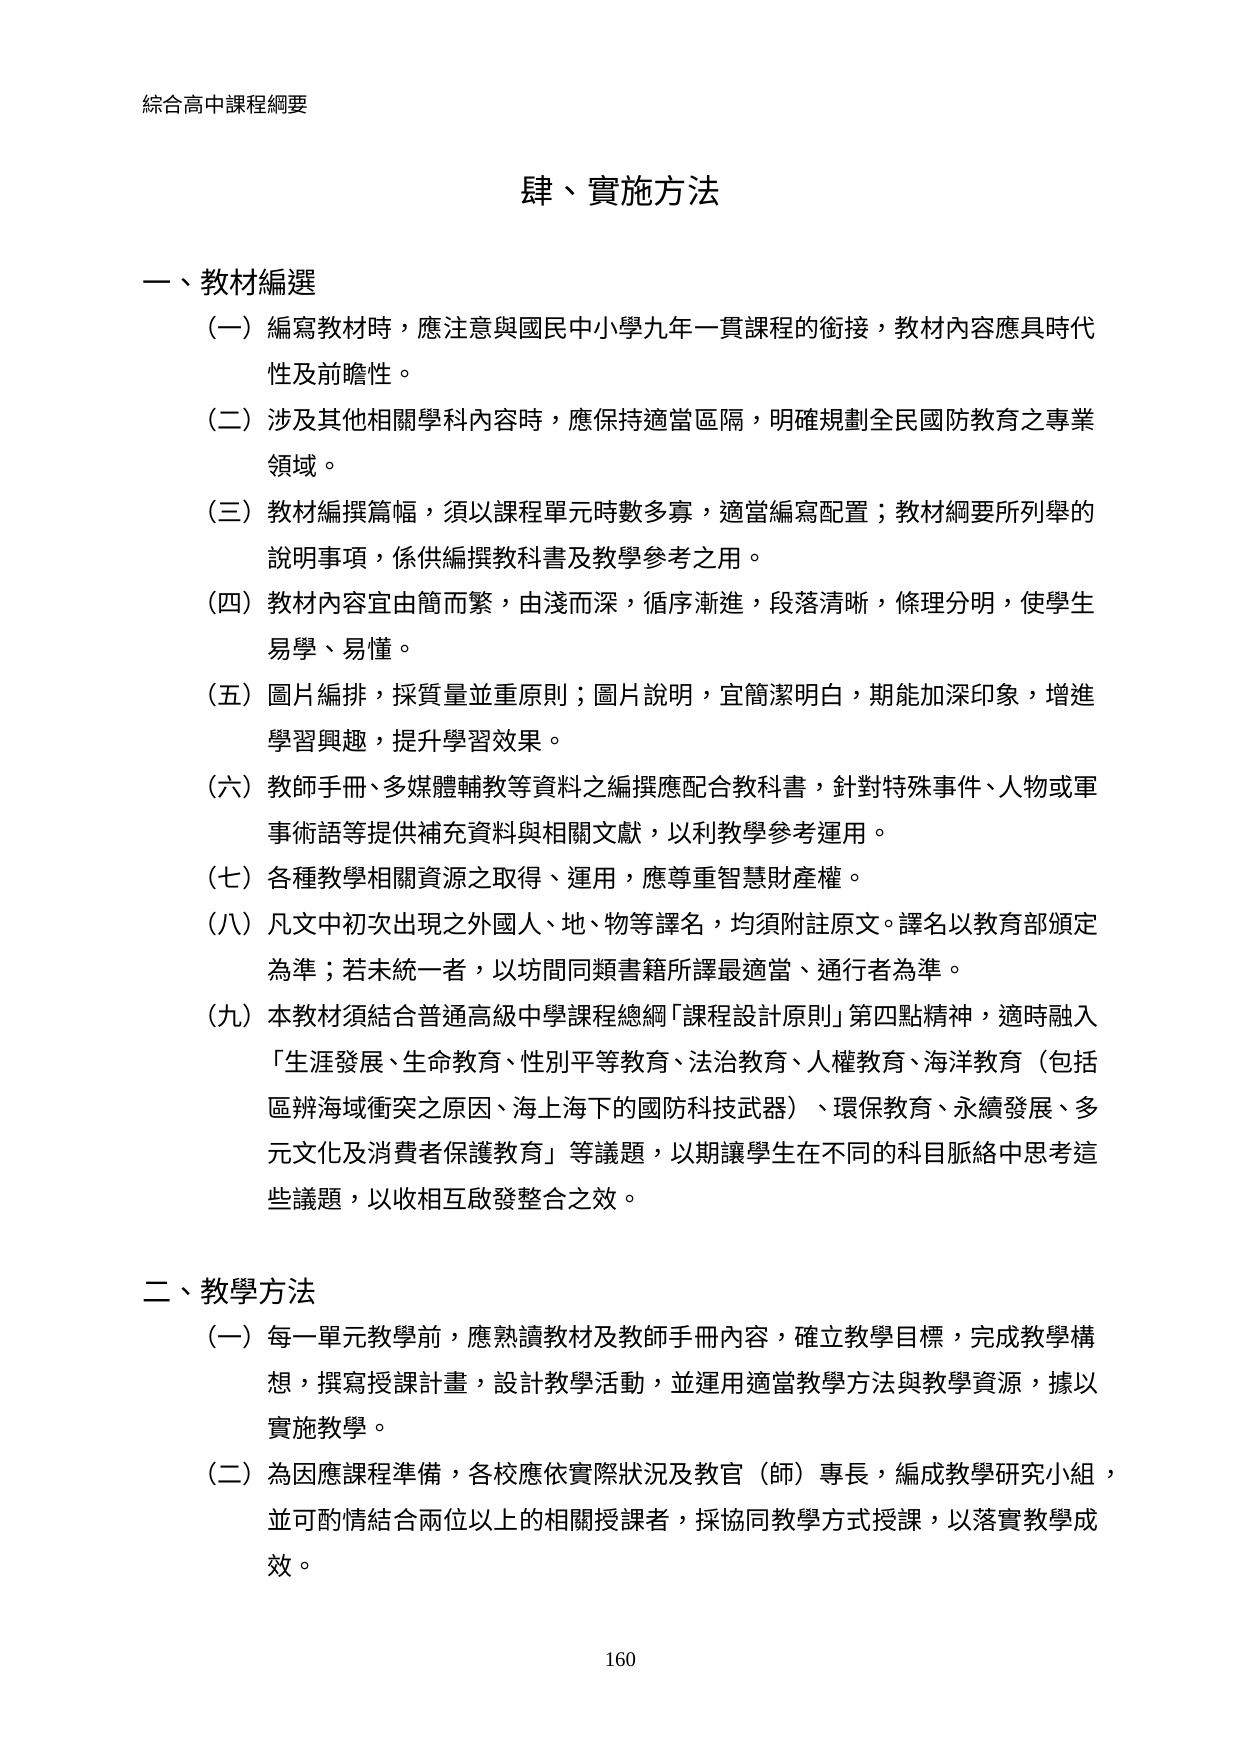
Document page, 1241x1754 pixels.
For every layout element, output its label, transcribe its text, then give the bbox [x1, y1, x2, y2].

text （二）為因應課程準備，各校應依實際狀況及教官（師）專長，編成教學研究小組，並可酌情結合兩位以上的相關授課者，採協同教學方式授課，以落實教學成效。 [192, 1450, 1098, 1587]
text （七）各種教學相關資源之取得、運用，應尊重智慧財產權。 [192, 854, 1098, 900]
text （五）圖片編排，採質量並重原則；圖片說明，宜簡潔明白，期能加深印象，增進學習興趣，提升學習效果。 [192, 671, 1098, 762]
text （九）本教材須結合普通高級中學課程總綱「課程設計原則」第四點精神，適時融入「生涯發展、生命教育、性別平等教育、法治教育、人權教育、海洋教育（包括區辨海域衝突之原因、海上海下的國防科技武器）、環保教育、永續發展、多元文化及消費者保護教育」等議題，以期讓學生在不同的科目脈絡中思考這些議題，以收相互啟發整合之效。 [192, 992, 1098, 1221]
text （一）編寫教材時，應注意與國民中小學九年一貫課程的銜接，教材內容應具時代性及前瞻性。 [192, 304, 1098, 396]
text （二）涉及其他相關學科內容時，應保持適當區隔，明確規劃全民國防教育之專業領域。 [192, 396, 1098, 487]
text （六）教師手冊、多媒體輔教等資料之編撰應配合教科書，針對特殊事件、人物或軍事術語等提供補充資料與相關文獻，以利教學參考運用。 [192, 762, 1098, 854]
text 二、教學方法 [142, 1267, 1098, 1312]
text （四）教材內容宜由簡而繁，由淺而深，循序漸進，段落清晰，條理分明，使學生易學、易懂。 [192, 579, 1098, 671]
text （一）每一單元教學前，應熟讀教材及教師手冊內容，確立教學目標，完成教學構想，撰寫授課計畫，設計教學活動，並運用適當教學方法與教學資源，據以實施教學。 [192, 1312, 1098, 1450]
text （八）凡文中初次出現之外國人、地、物等譯名，均須附註原文。譯名以教育部頒定為準；若未統一者，以坊間同類書籍所譯最適當、通行者為準。 [192, 900, 1098, 992]
text 一、教材編選 [142, 258, 1098, 304]
text （三）教材編撰篇幅，須以課程單元時數多寡，適當編寫配置；教材綱要所列舉的說明事項，係供編撰教科書及教學參考之用。 [192, 487, 1098, 579]
text 肆、實施方法 [142, 144, 1098, 235]
